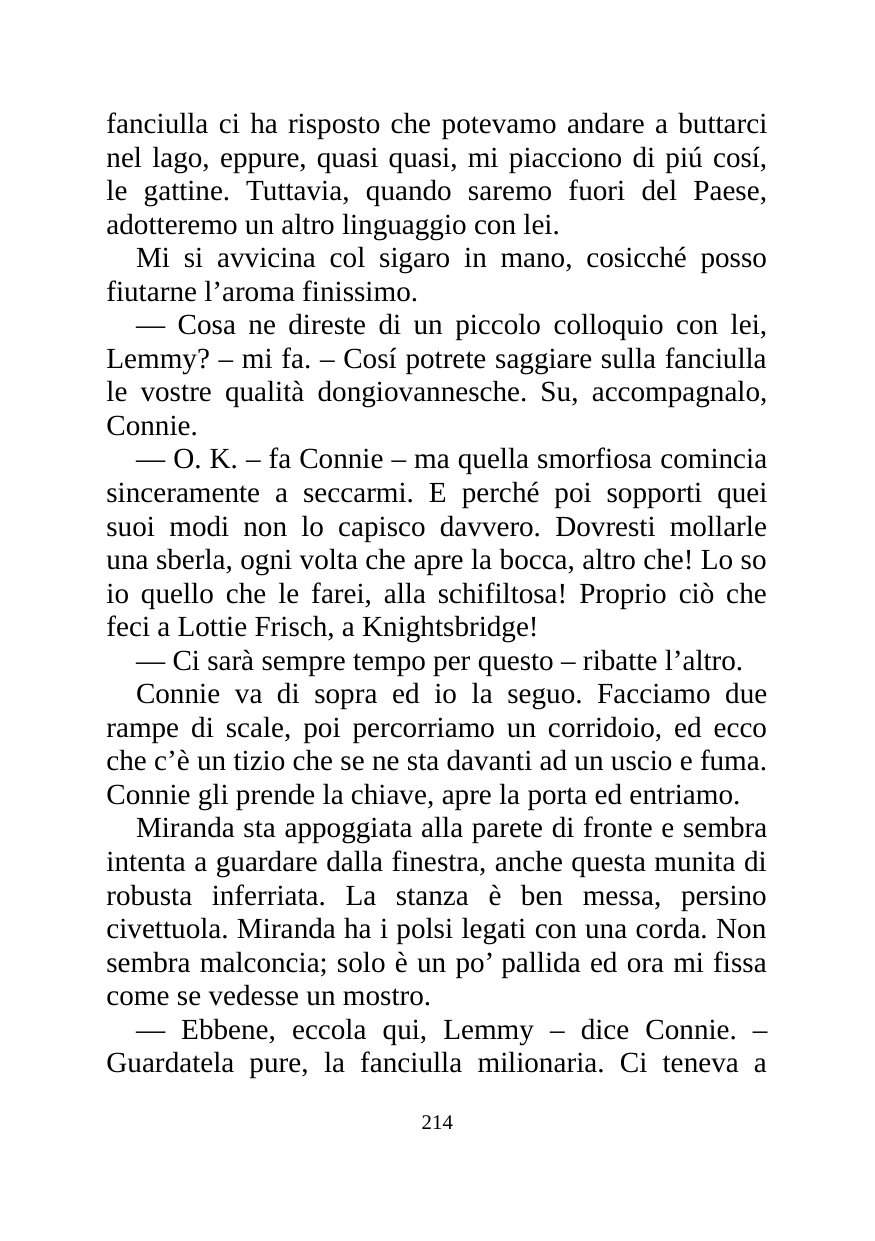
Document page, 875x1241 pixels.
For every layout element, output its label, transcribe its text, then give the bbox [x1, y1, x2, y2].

text Mi si avvicina col sigaro in mano, cosicché posso fiutarne l’aroma finissimo. [106, 240, 768, 307]
text — Ebbene, eccola qui, Lemmy – dice Connie. – Guardatela pure, la fanciulla milionaria. Ci teneva a [106, 1012, 768, 1079]
text — O. K. – fa Connie – ma quella smorfiosa comincia sinceramente a seccarmi. E perché poi sopporti quei suoi modi non lo capisco davvero. Dovresti mollarle una sberla, ogni volta che apre la bocca, altro che! Lo so io quello che le farei, alla schifiltosa! Proprio ciò che feci a Lottie Frisch, a Knightsbridge! [106, 442, 768, 643]
text — Ci sarà sempre tempo per questo – ribatte l’altro. [106, 643, 768, 676]
text Connie va di sopra ed io la seguo. Facciamo due rampe di scale, poi percorriamo un corridoio, ed ecco che c’è un tizio che se ne sta davanti ad un uscio e fuma. Connie gli prende la chiave, apre la porta ed entriamo. [106, 676, 768, 811]
text Miranda sta appoggiata alla parete di fronte e sembra intenta a guardare dalla finestra, anche questa munita di robusta inferriata. La stanza è ben messa, persino civettuola. Miranda ha i polsi legati con una corda. Non sembra malconcia; solo è un po’ pallida ed ora mi fissa come se vedesse un mostro. [106, 811, 768, 1012]
text fanciulla ci ha risposto che potevamo andare a buttarci nel lago, eppure, quasi quasi, mi piacciono di piú cosí, le gattine. Tuttavia, quando saremo fuori del Paese, adotteremo un altro linguaggio con lei. [106, 106, 768, 240]
text — Cosa ne direste di un piccolo colloquio con lei, Lemmy? – mi fa. – Cosí potrete saggiare sulla fanciulla le vostre qualità dongiovannesche. Su, accompagnalo, Connie. [106, 307, 768, 442]
